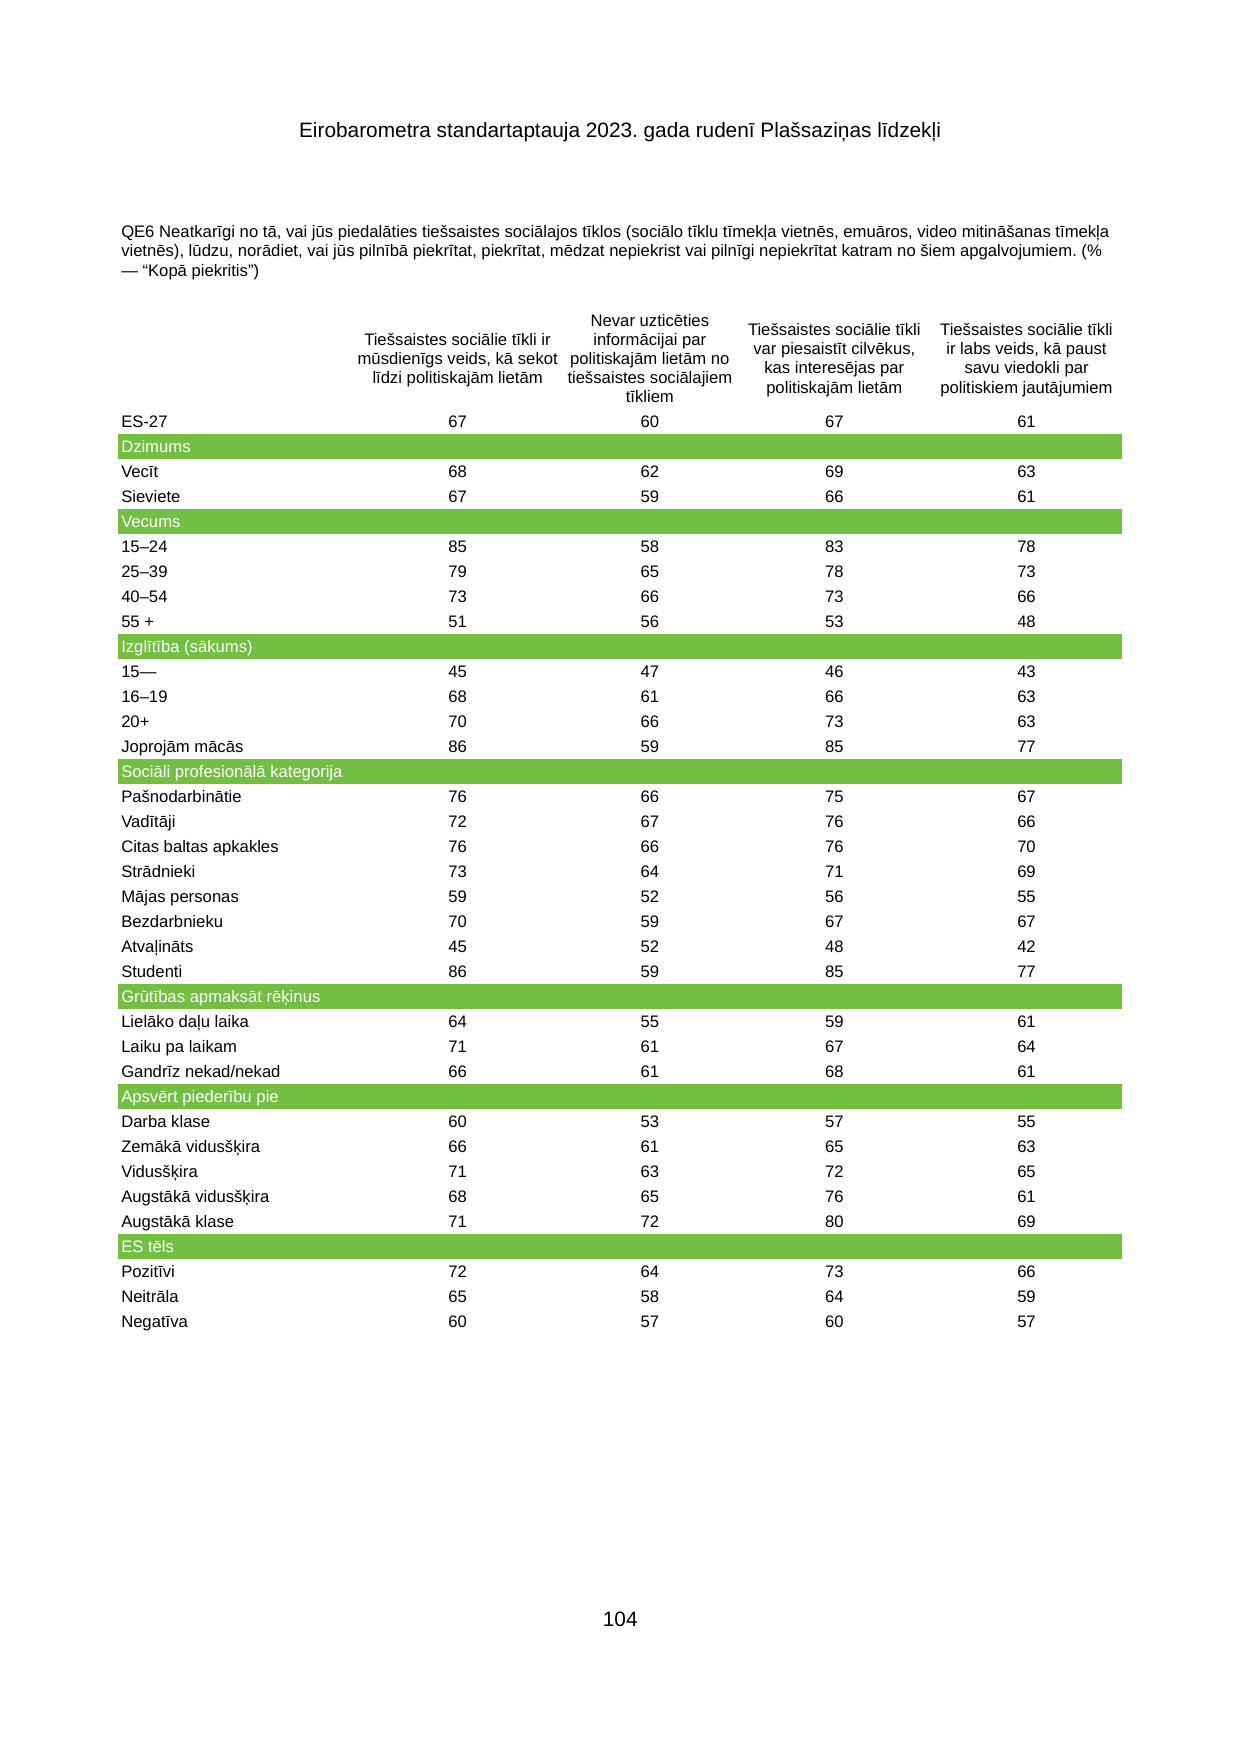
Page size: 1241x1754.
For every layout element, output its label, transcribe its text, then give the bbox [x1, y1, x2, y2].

table_cell 47 [561, 659, 738, 684]
table_cell 55 [930, 884, 1122, 909]
table_cell 77 [930, 734, 1122, 759]
table_cell 16–19 [118, 684, 354, 709]
table_cell 71 [354, 1159, 561, 1184]
table_cell 62 [561, 459, 738, 484]
table_cell 85 [738, 734, 930, 759]
table_cell 73 [354, 859, 561, 884]
table_cell 85 [738, 959, 930, 984]
table_cell Dzimums [118, 434, 1122, 459]
table_cell 20+ [118, 709, 354, 734]
table_cell Laiku pa laikam [118, 1034, 354, 1059]
table_cell 73 [930, 559, 1122, 584]
table_cell 67 [930, 784, 1122, 809]
table_cell 67 [354, 484, 561, 509]
table_cell Lielāko daļu laika [118, 1009, 354, 1034]
table_cell 61 [930, 409, 1122, 434]
table_cell 48 [930, 609, 1122, 634]
table_cell 61 [561, 1059, 738, 1084]
table_cell 63 [930, 684, 1122, 709]
table_cell 79 [354, 559, 561, 584]
table_cell 64 [561, 859, 738, 884]
table_cell Neitrāla [118, 1284, 354, 1309]
table_cell 61 [930, 1009, 1122, 1034]
table_cell 40–54 [118, 584, 354, 609]
table_cell 61 [561, 1134, 738, 1159]
table_cell 64 [561, 1259, 738, 1284]
table_cell 15— [118, 659, 354, 684]
table_cell 61 [930, 1184, 1122, 1209]
table_cell 63 [561, 1159, 738, 1184]
table_cell Mājas personas [118, 884, 354, 909]
table_cell ES-27 [118, 409, 354, 434]
table_cell 45 [354, 659, 561, 684]
table_cell Atvaļināts [118, 934, 354, 959]
table_cell 72 [561, 1209, 738, 1234]
table_cell Citas baltas apkakles [118, 834, 354, 859]
table_cell 48 [738, 934, 930, 959]
table_cell 67 [738, 909, 930, 934]
table_cell 53 [561, 1109, 738, 1134]
table_cell 66 [930, 809, 1122, 834]
table_cell Vecīt [118, 459, 354, 484]
table_cell 58 [561, 1284, 738, 1309]
table_cell 67 [561, 809, 738, 834]
table_cell Augstākā klase [118, 1209, 354, 1234]
table_cell Sieviete [118, 484, 354, 509]
table_cell Darba klase [118, 1109, 354, 1134]
table_cell 57 [930, 1309, 1122, 1334]
table_cell 64 [930, 1034, 1122, 1059]
table_cell 80 [738, 1209, 930, 1234]
table_header QE6 Neatkarīgi no tā, vai jūs piedalāties tiešsaistes sociālajos tīklos (sociālo tīklu tīmekļa vietnēs, emuāros, video mitināšanas tīmekļa vietnēs), lūdzu, norādiet, vai jūs pilnībā piekrītat, piekrītat, mēdzat nepiekrist vai pilnīgi nepiekrītat katram no šiem apgalvojumiem. (% — “Kopā piekritis”) [118, 219, 1122, 282]
table_cell 15–24 [118, 534, 354, 559]
table_cell 59 [561, 734, 738, 759]
table_cell 56 [738, 884, 930, 909]
table_cell 61 [561, 1034, 738, 1059]
table_cell 67 [738, 1034, 930, 1059]
table_cell 69 [738, 459, 930, 484]
table_cell 61 [930, 1059, 1122, 1084]
table_cell 61 [930, 484, 1122, 509]
table_cell 69 [930, 859, 1122, 884]
table_cell Nevar uzticēties informācijai par politiskajām lietām no tiešsaistes sociālajiem tīkliem [561, 308, 738, 409]
table_cell 51 [354, 609, 561, 634]
table_cell 61 [561, 684, 738, 709]
table_cell 66 [354, 1059, 561, 1084]
table_cell Studenti [118, 959, 354, 984]
table_cell Tiešsaistes sociālie tīkli ir labs veids, kā paust savu viedokli par politiskiem jautājumiem [930, 308, 1122, 409]
table_cell Sociāli profesionālā kategorija [118, 759, 1122, 784]
table_cell 66 [738, 484, 930, 509]
table_cell 70 [930, 834, 1122, 859]
table_cell 59 [561, 959, 738, 984]
table_cell Pašnodarbinātie [118, 784, 354, 809]
table_cell 83 [738, 534, 930, 559]
table_cell 59 [354, 884, 561, 909]
table_cell 72 [354, 809, 561, 834]
table_cell ES tēls [118, 1234, 1122, 1259]
table_cell 73 [738, 709, 930, 734]
table_cell 60 [354, 1109, 561, 1134]
table_cell 78 [738, 559, 930, 584]
table_cell 70 [354, 909, 561, 934]
table_cell 71 [354, 1034, 561, 1059]
table_cell 63 [930, 459, 1122, 484]
table_cell 67 [738, 409, 930, 434]
table_cell 45 [354, 934, 561, 959]
table_cell 66 [738, 684, 930, 709]
table_cell 58 [561, 534, 738, 559]
table_cell Izglītība (sākums) [118, 634, 1122, 659]
table_cell Zemākā vidusšķira [118, 1134, 354, 1159]
table_cell Bezdarbnieku [118, 909, 354, 934]
table_cell 63 [930, 1134, 1122, 1159]
table_cell 65 [561, 1184, 738, 1209]
table_cell 66 [561, 784, 738, 809]
table_cell 63 [930, 709, 1122, 734]
table_cell 76 [738, 809, 930, 834]
table_cell 72 [354, 1259, 561, 1284]
table_cell [118, 308, 354, 409]
table_cell 78 [930, 534, 1122, 559]
table_cell 68 [738, 1059, 930, 1084]
table_cell 76 [354, 784, 561, 809]
table_cell Pozitīvi [118, 1259, 354, 1284]
table_cell 60 [354, 1309, 561, 1334]
table_cell Vecums [118, 509, 1122, 534]
table_cell 75 [738, 784, 930, 809]
table_cell 60 [738, 1309, 930, 1334]
table_cell 66 [561, 584, 738, 609]
table_cell Vadītāji [118, 809, 354, 834]
table_cell 66 [561, 834, 738, 859]
table_cell 66 [930, 1259, 1122, 1284]
table_cell 85 [354, 534, 561, 559]
table_cell 65 [930, 1159, 1122, 1184]
table_cell 43 [930, 659, 1122, 684]
table_cell Gandrīz nekad/nekad [118, 1059, 354, 1084]
table_cell 73 [738, 584, 930, 609]
table_cell 55 + [118, 609, 354, 634]
table_cell 59 [561, 484, 738, 509]
table_cell 66 [930, 584, 1122, 609]
table_cell [118, 283, 354, 307]
table_cell 60 [561, 409, 738, 434]
table_cell [354, 283, 561, 307]
table_cell 68 [354, 459, 561, 484]
table_cell [561, 283, 738, 307]
table_cell 65 [738, 1134, 930, 1159]
table_cell 67 [930, 909, 1122, 934]
table_cell 65 [354, 1284, 561, 1309]
table_cell 76 [354, 834, 561, 859]
table_cell 68 [354, 1184, 561, 1209]
table_cell Tiešsaistes sociālie tīkli var piesaistīt cilvēkus, kas interesējas par politiskajām lietām [738, 308, 930, 409]
table_cell 70 [354, 709, 561, 734]
table_cell 64 [738, 1284, 930, 1309]
table_cell Joprojām mācās [118, 734, 354, 759]
table_cell Augstākā vidusšķira [118, 1184, 354, 1209]
table_cell 55 [930, 1109, 1122, 1134]
table_cell 68 [354, 684, 561, 709]
table_cell 59 [738, 1009, 930, 1034]
table_cell 57 [738, 1109, 930, 1134]
table_cell 66 [354, 1134, 561, 1159]
table_cell 69 [930, 1209, 1122, 1234]
table_cell 59 [930, 1284, 1122, 1309]
table_cell 67 [354, 409, 561, 434]
table_cell 46 [738, 659, 930, 684]
table_cell 59 [561, 909, 738, 934]
table_cell 86 [354, 959, 561, 984]
table_cell 71 [738, 859, 930, 884]
table_cell 66 [561, 709, 738, 734]
table_cell 65 [561, 559, 738, 584]
table_cell 73 [354, 584, 561, 609]
table_cell 56 [561, 609, 738, 634]
table_cell Vidusšķira [118, 1159, 354, 1184]
table_cell Grūtības apmaksāt rēķinus [118, 984, 1122, 1009]
table_cell 55 [561, 1009, 738, 1034]
table_cell 86 [354, 734, 561, 759]
table_cell Tiešsaistes sociālie tīkli ir mūsdienīgs veids, kā sekot līdzi politiskajām lietām [354, 308, 561, 409]
table_cell 42 [930, 934, 1122, 959]
table_cell 76 [738, 1184, 930, 1209]
table_cell 57 [561, 1309, 738, 1334]
table_cell [930, 283, 1122, 307]
table_cell 52 [561, 884, 738, 909]
table_cell 25–39 [118, 559, 354, 584]
table_cell 64 [354, 1009, 561, 1034]
table_cell Strādnieki [118, 859, 354, 884]
table_cell Apsvērt piederību pie [118, 1084, 1122, 1109]
table_cell 76 [738, 834, 930, 859]
table_cell 53 [738, 609, 930, 634]
table_cell 73 [738, 1259, 930, 1284]
table_cell [738, 283, 930, 307]
table_cell 52 [561, 934, 738, 959]
table_cell Negatīva [118, 1309, 354, 1334]
table_cell 77 [930, 959, 1122, 984]
table_cell 71 [354, 1209, 561, 1234]
table_cell 72 [738, 1159, 930, 1184]
